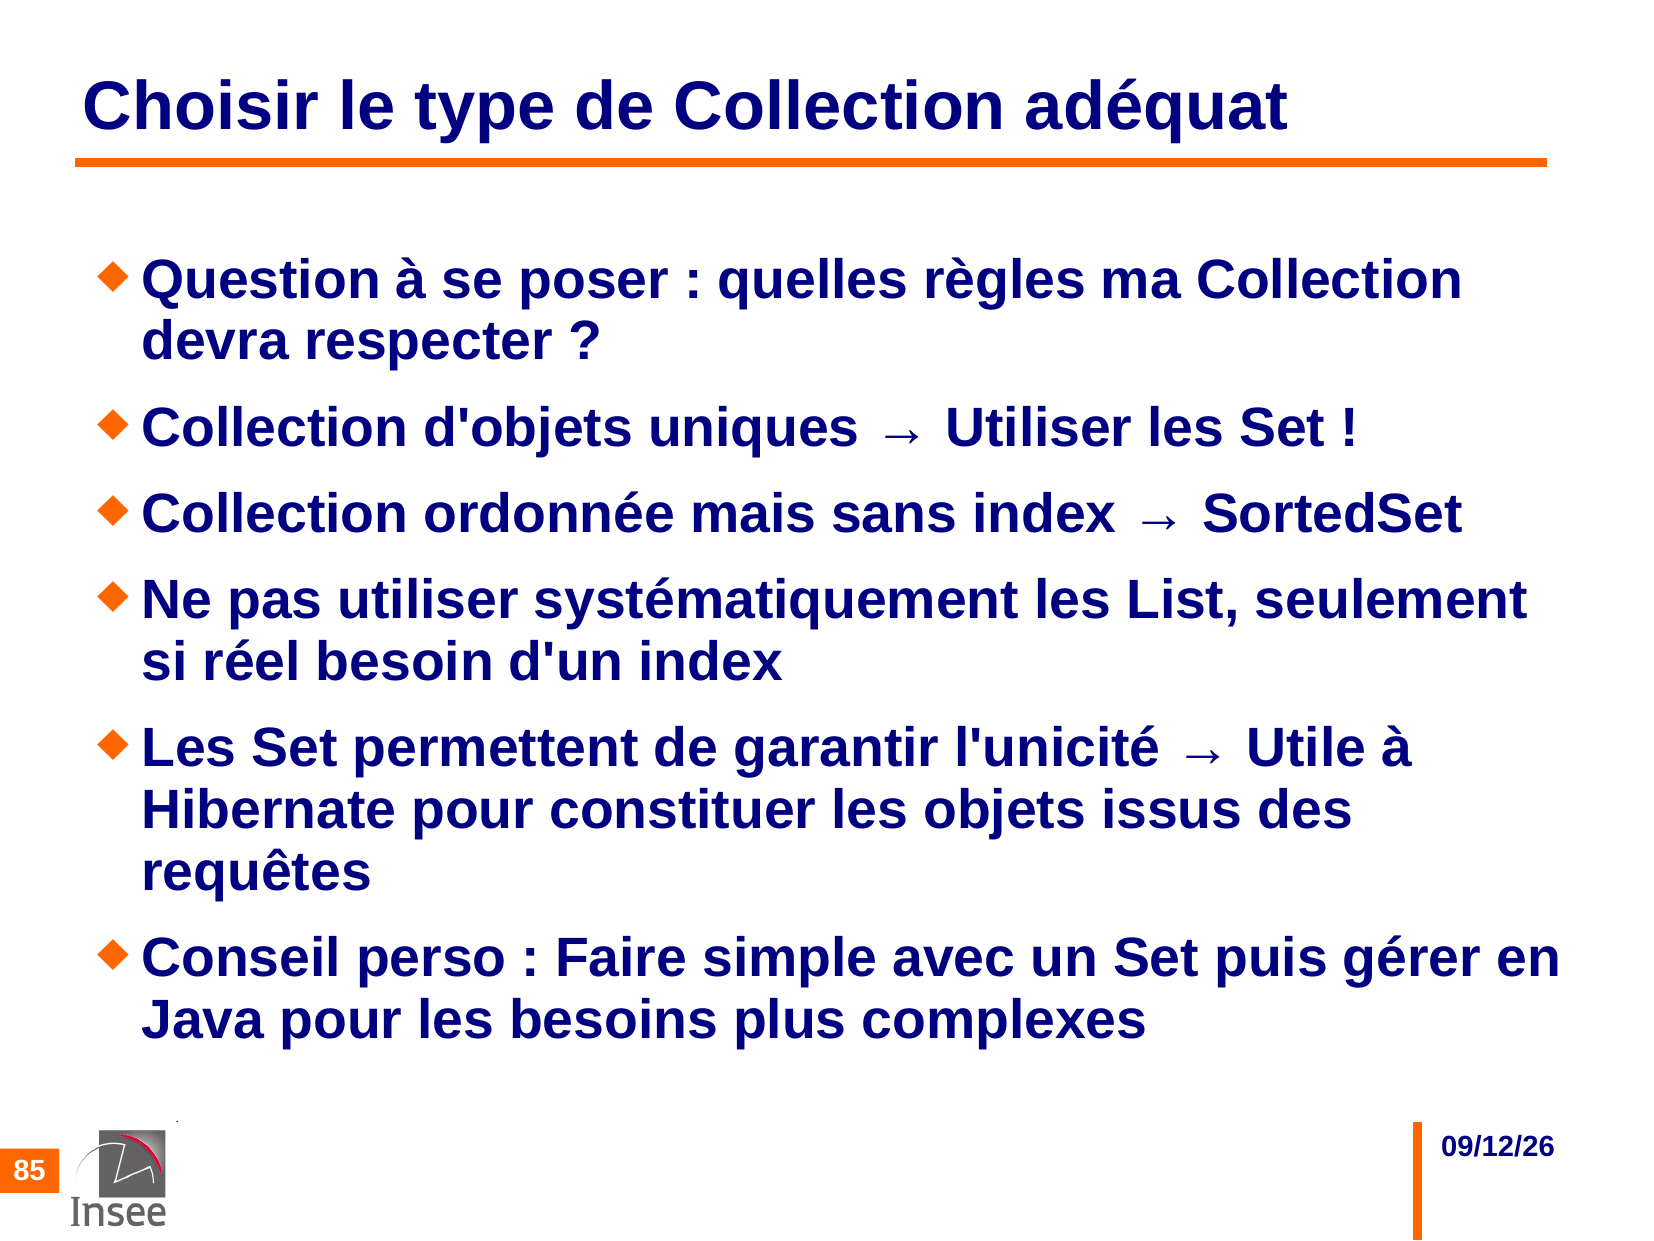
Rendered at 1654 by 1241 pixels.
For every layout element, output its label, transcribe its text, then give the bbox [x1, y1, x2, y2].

list Question à se poser : quelles règles ma Collection devra respecter ? Collection d'objets uniques → Utiliser les Set ! Collection ordonnée mais sans index → SortedSet Ne pas utiliser systématiquement les List, seulement si réel besoin d'un index Les Set permettent de garantir l'unicité → Utile à Hibernate pour constituer les objets issus des requêtes Conseil perso : Faire simple avec un Set puis gérer en Java pour les besoins plus complexes [82, 248, 1571, 1063]
title Choisir le type de Collection adéquat [82, 49, 1619, 163]
picture [62, 1121, 178, 1241]
